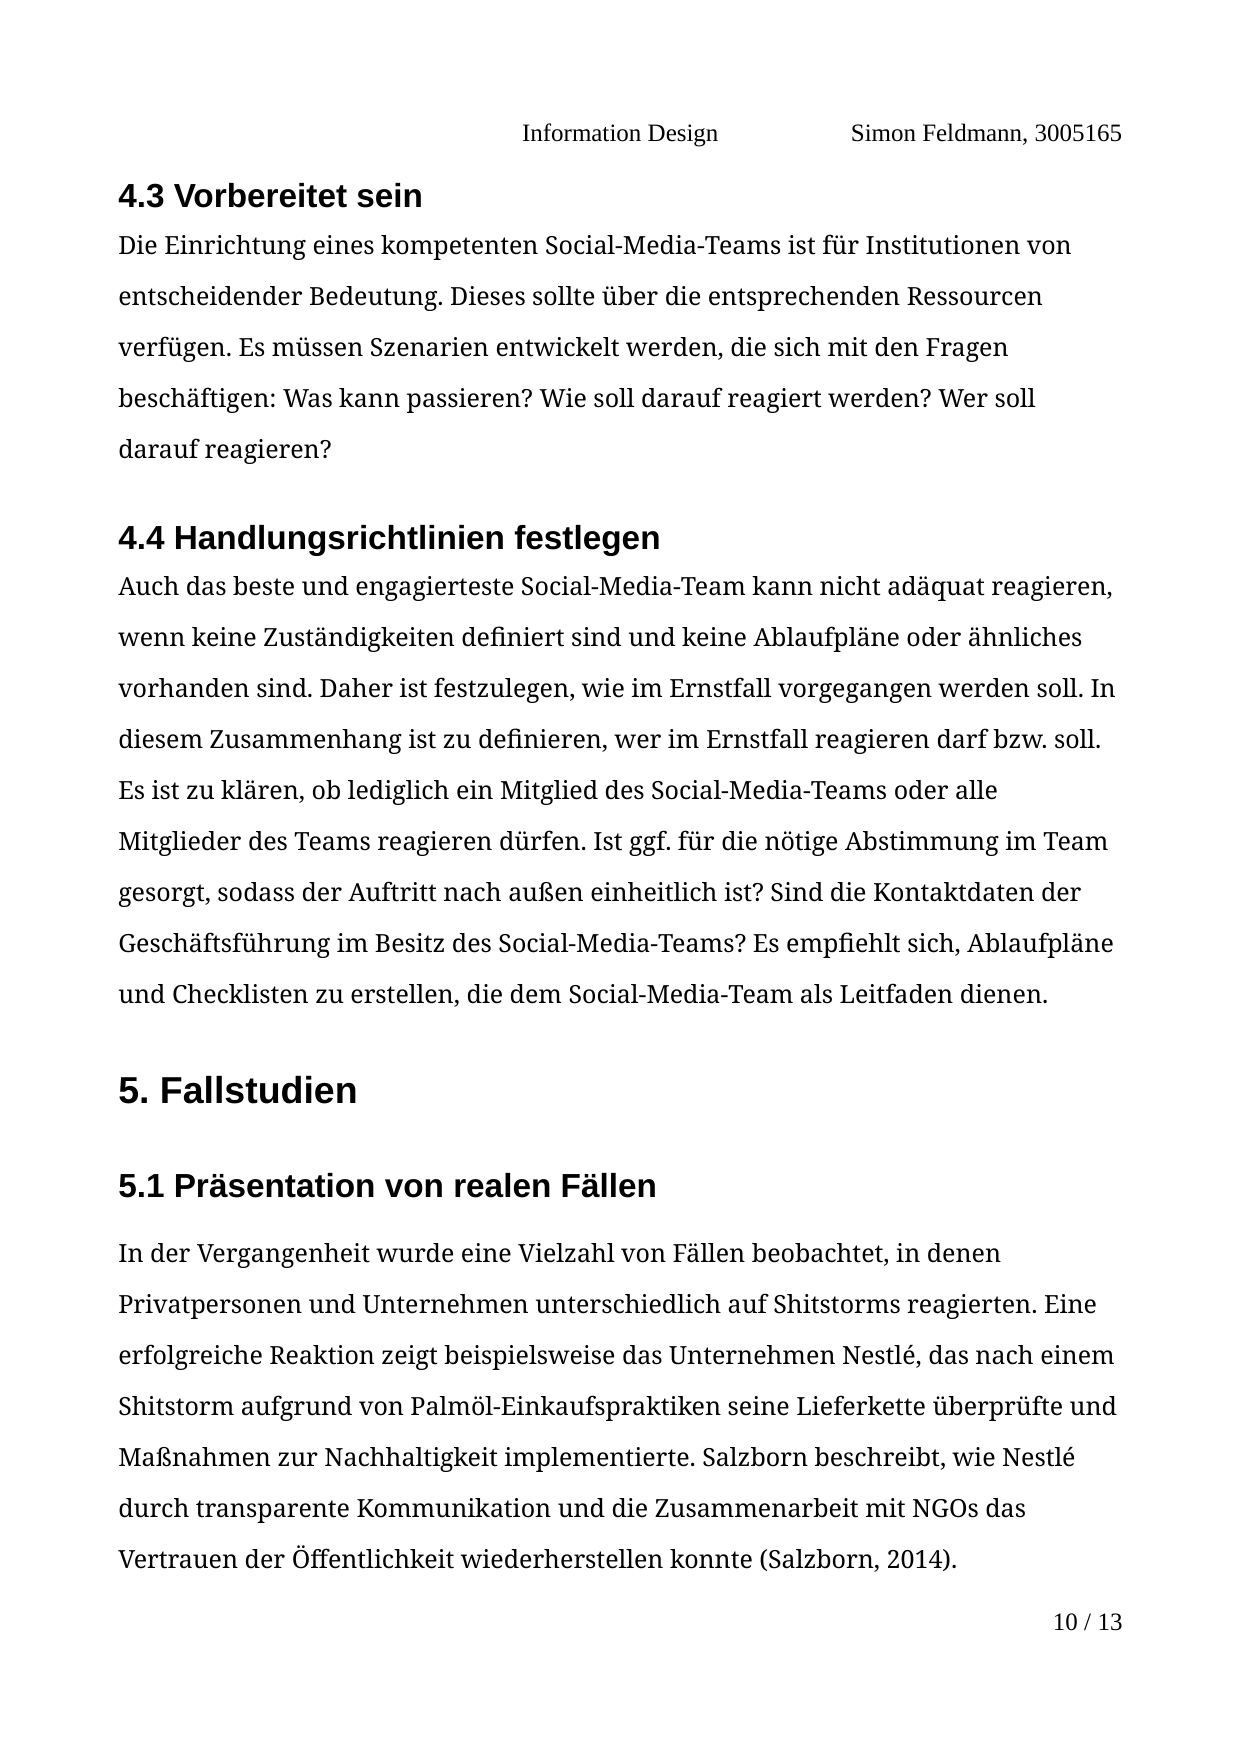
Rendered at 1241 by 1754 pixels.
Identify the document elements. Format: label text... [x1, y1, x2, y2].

subtitle 5. Fallstudien [118, 1068, 1122, 1111]
subtitle 4.3 Vorbereitet sein [118, 176, 1122, 215]
subtitle 4.4 Handlungsrichtlinien festlegen [118, 518, 1122, 556]
text Die Einrichtung eines kompetenten Social-Media-Teams ist für Institutionen von entscheidender Bedeutung. Dieses sollte über die entsprechenden Ressourcen verfügen. Es müssen Szenarien entwickelt werden, die sich mit den Fragen beschäftigen: Was kann passieren? Wie soll darauf reagiert werden? Wer soll darauf reagieren? [118, 227, 1122, 466]
subtitle 5.1 Präsentation von realen Fällen [118, 1166, 1122, 1204]
text In der Vergangenheit wurde eine Vielzahl von Fällen beobachtet, in denen Privatpersonen und Unternehmen unterschiedlich auf Shitstorms reagierten. Eine erfolgreiche Reaktion zeigt beispielsweise das Unternehmen Nestlé, das nach einem Shitstorm aufgrund von Palmöl-Einkaufspraktiken seine Lieferkette überprüfte und Maßnahmen zur Nachhaltigkeit implementierte. Salzborn beschreibt, wie Nestlé durch transparente Kommunikation und die Zusammenarbeit mit NGOs das Vertrauen der Öffentlichkeit wiederherstellen konnte (Salzborn, 2014). [118, 1236, 1122, 1576]
text Auch das beste und engagierteste Social-Media-Team kann nicht adäquat reagieren, wenn keine Zuständigkeiten definiert sind und keine Ablaufpläne oder ähnliches vorhanden sind. Daher ist festzulegen, wie im Ernstfall vorgegangen werden soll. In diesem Zusammenhang ist zu definieren, wer im Ernstfall reagieren darf bzw. soll. Es ist zu klären, ob lediglich ein Mitglied des Social-Media-Teams oder alle Mitglieder des Teams reagieren dürfen. Ist ggf. für die nötige Abstimmung im Team gesorgt, sodass der Auftritt nach außen einheitlich ist? Sind die Kontaktdaten der Geschäftsführung im Besitz des Social-Media-Teams? Es empfiehlt sich, Ablaufpläne und Checklisten zu erstellen, die dem Social-Media-Team als Leitfaden dienen. [118, 569, 1122, 1011]
